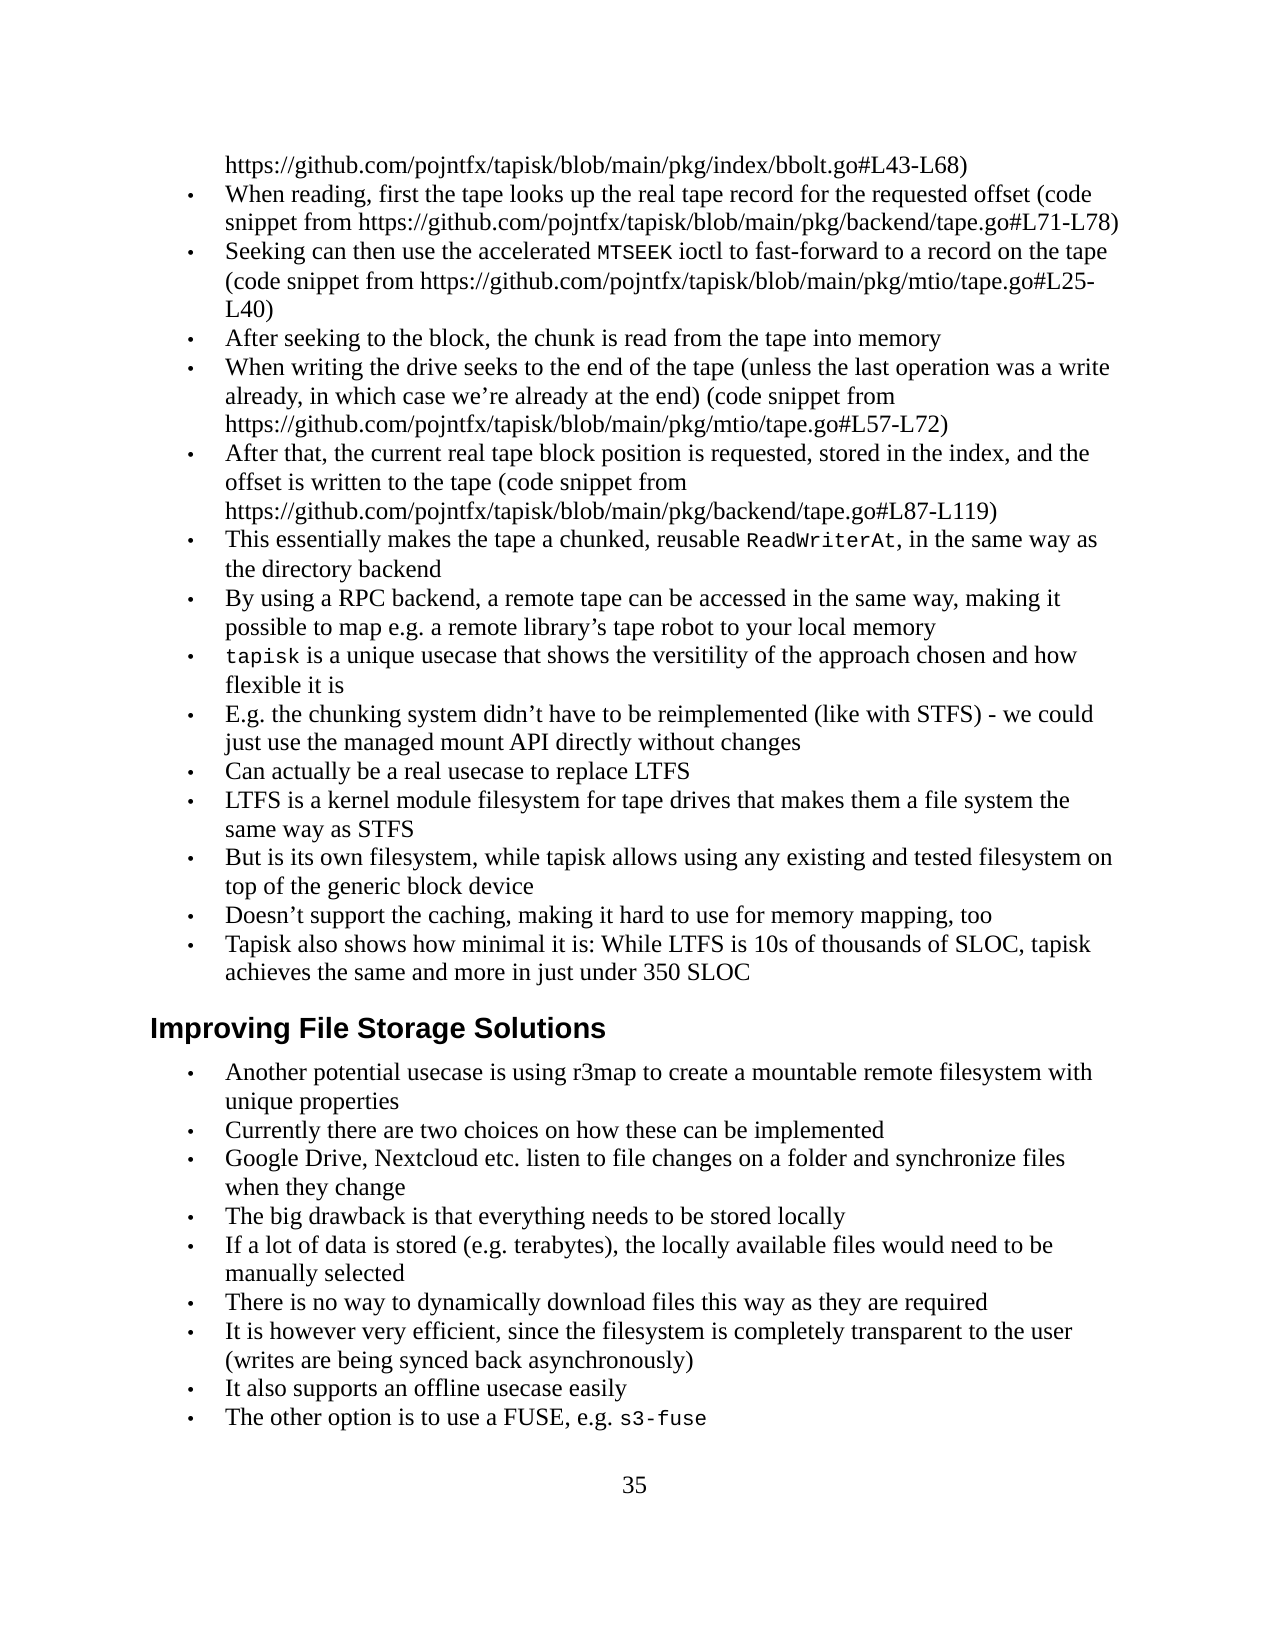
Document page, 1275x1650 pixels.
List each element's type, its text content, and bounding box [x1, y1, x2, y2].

list E.g. the chunking system didn’t have to be reimplemented (like with STFS) - we could just use the managed mount API directly without changes [187, 699, 1125, 756]
list When writing the drive seeks to the end of the tape (unless the last operation was a write already, in which case we’re already at the end) (code snippet from https://github.com/pojntfx/tapisk/blob/main/pkg/mtio/tape.go#L57-L72) [187, 352, 1125, 438]
list tapisk is a unique usecase that shows the versitility of the approach chosen and how flexible it is [187, 640, 1125, 699]
list But is its own filesystem, while tapisk allows using any existing and tested filesystem on top of the generic block device [187, 842, 1125, 900]
list LTFS is a kernel module filesystem for tape drives that makes them a file system the same way as STFS [187, 785, 1125, 842]
list https://github.com/pojntfx/tapisk/blob/main/pkg/index/bbolt.go#L43-L68) [187, 150, 1125, 179]
list Google Drive, Nextcloud etc. listen to file changes on a folder and synchronize files when they change [187, 1143, 1125, 1201]
list It is however very efficient, since the filesystem is completely transparent to the user (writes are being synced back asynchronously) [187, 1316, 1125, 1373]
list Seeking can then use the accelerated MTSEEK ioctl to fast-forward to a record on the tape (code snippet from https://github.com/pojntfx/tapisk/blob/main/pkg/mtio/tape.go#L25-L40) [187, 236, 1125, 323]
list When reading, first the tape looks up the real tape record for the requested offset (code snippet from https://github.com/pojntfx/tapisk/blob/main/pkg/backend/tape.go#L71-L78) [187, 179, 1125, 236]
list Tapisk also shows how minimal it is: While LTFS is 10s of thousands of SLOC, tapisk achieves the same and more in just under 350 SLOC [187, 929, 1125, 986]
list Doesn’t support the caching, making it hard to use for memory mapping, too [187, 900, 1125, 929]
subtitle Improving File Storage Solutions [150, 1011, 1125, 1045]
list After that, the current real tape block position is requested, stored in the index, and the offset is written to the tape (code snippet from https://github.com/pojntfx/tapisk/blob/main/pkg/backend/tape.go#L87-L119) [187, 438, 1125, 524]
list Currently there are two choices on how these can be implemented [187, 1115, 1125, 1143]
list After seeking to the block, the chunk is read from the tape into memory [187, 323, 1125, 352]
list The big drawback is that everything needs to be stored locally [187, 1201, 1125, 1230]
list By using a RPC backend, a remote tape can be accessed in the same way, making it possible to map e.g. a remote library’s tape robot to your local memory [187, 583, 1125, 640]
list There is no way to dynamically download files this way as they are required [187, 1287, 1125, 1316]
list This essentially makes the tape a chunked, reusable ReadWriterAt, in the same way as the directory backend [187, 524, 1125, 583]
list The other option is to use a FUSE, e.g. s3-fuse [187, 1402, 1125, 1432]
list It also supports an offline usecase easily [187, 1373, 1125, 1402]
list If a lot of data is stored (e.g. terabytes), the locally available files would need to be manually selected [187, 1230, 1125, 1287]
list Can actually be a real usecase to replace LTFS [187, 756, 1125, 785]
list Another potential usecase is using r3map to create a mountable remote filesystem with unique properties [187, 1057, 1125, 1115]
